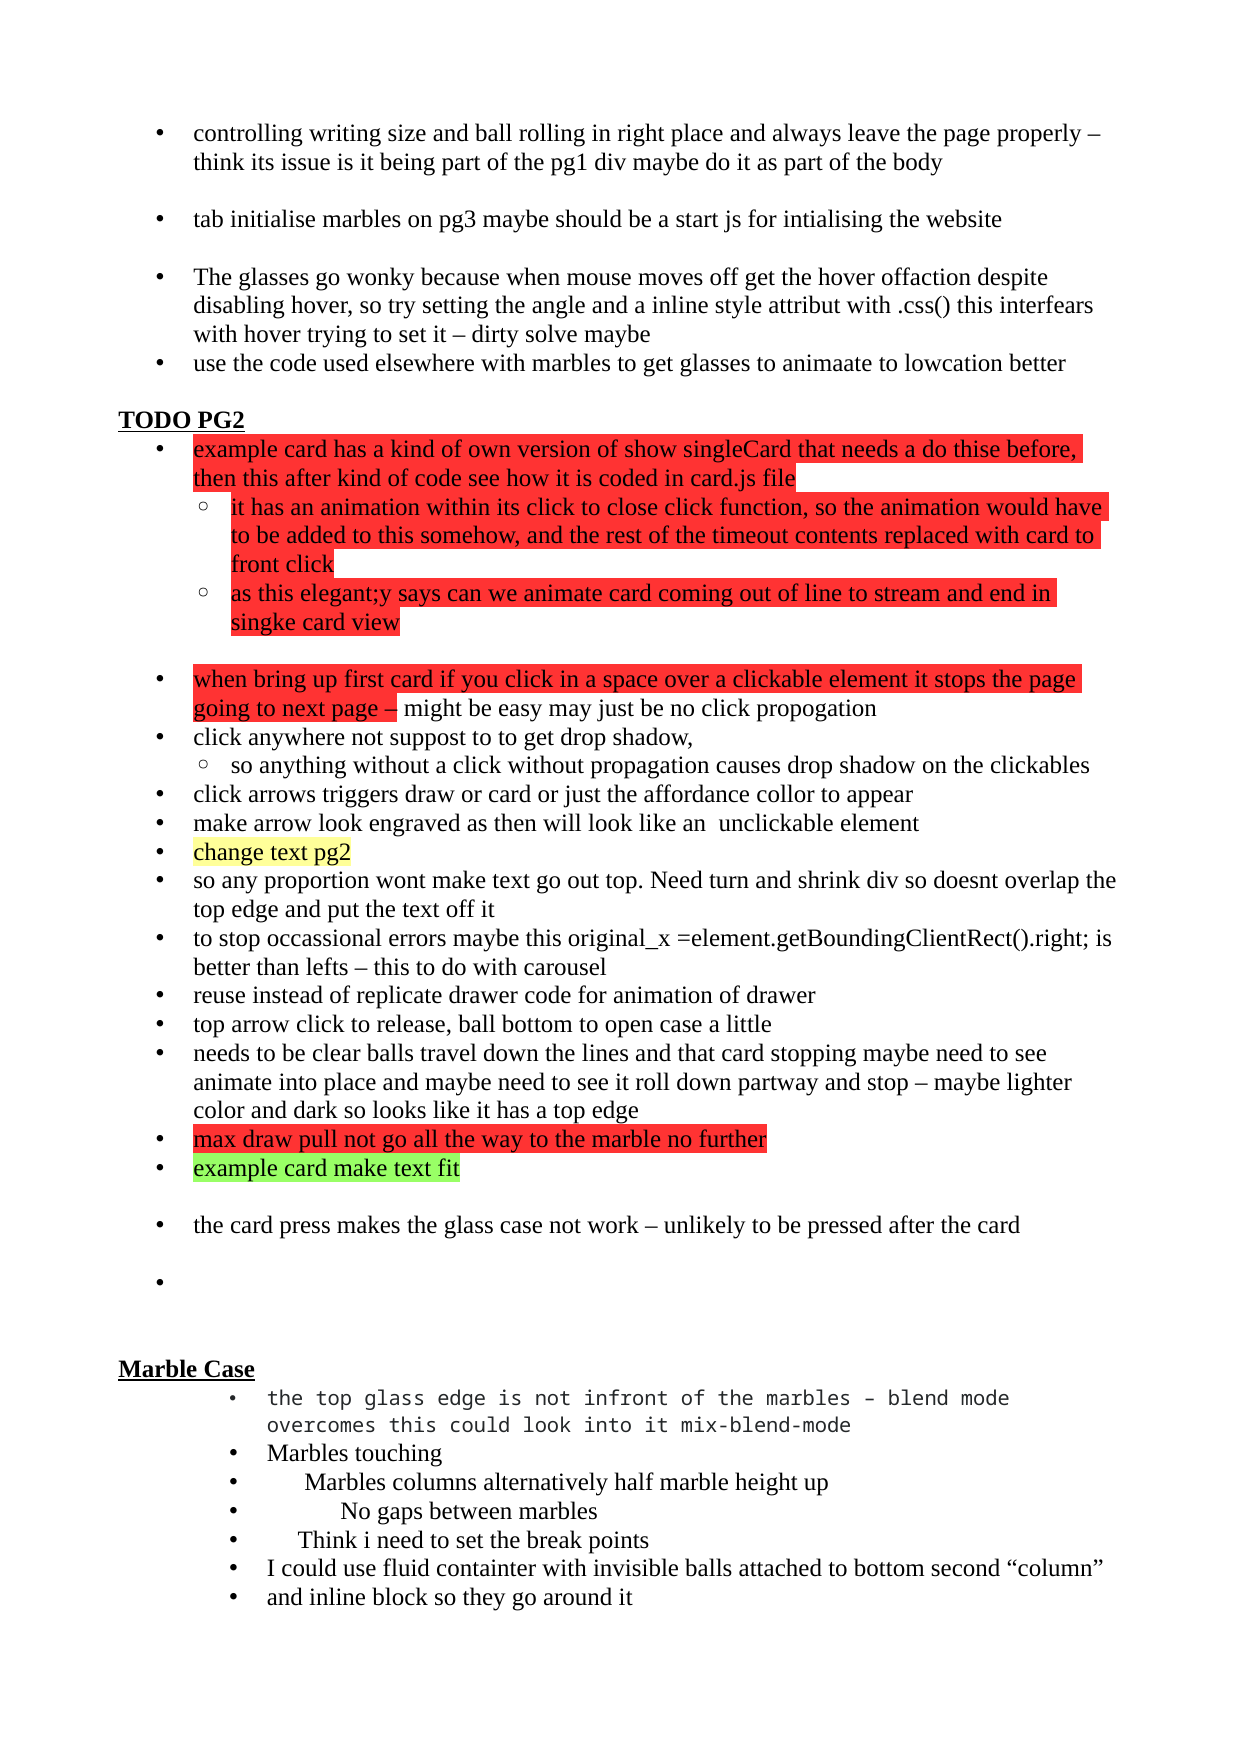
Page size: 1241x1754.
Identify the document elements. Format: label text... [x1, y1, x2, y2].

list tab initialise marbles on pg3 maybe should be a start js for intialising the website [156, 204, 1122, 233]
list click anywhere not suppost to to get drop shadow, [156, 722, 1122, 751]
list use the code used elsewhere with marbles to get glasses to animaate to lowcation better [156, 348, 1122, 377]
list example card make text fit [156, 1153, 1122, 1182]
list it has an animation within its click to close click function, so the animation would have to be added to this somehow, and the rest of the timeout contents replaced with card to front click [193, 492, 1122, 578]
list so anything without a click without propagation causes drop shadow on the clickables [193, 751, 1122, 779]
text Marble Case [118, 1354, 1122, 1383]
list to stop occassional errors maybe this original_x =element.getBoundingClientRect().right; is better than lefts – this to do with carousel [156, 923, 1122, 981]
list max draw pull not go all the way to the marble no further [156, 1124, 1122, 1153]
list I could use fluid containter with invisible balls attached to bottom second “column” [229, 1553, 1122, 1582]
list Think i need to set the break points [229, 1525, 1122, 1553]
list needs to be clear balls travel down the lines and that card stopping maybe need to see animate into place and maybe need to see it roll down partway and stop – maybe lighter color and dark so looks like it has a top edge [156, 1038, 1122, 1124]
list example card has a kind of own version of show singleCard that needs a do thise before, then this after kind of code see how it is coded in card.js file [156, 434, 1122, 492]
list so any proportion wont make text go out top. Need turn and shrink div so doesnt overlap the top edge and put the text off it [156, 866, 1122, 923]
list No gaps between marbles [229, 1496, 1122, 1525]
list and inline block so they go around it [229, 1582, 1122, 1611]
list change text pg2 [156, 837, 1122, 866]
list The glasses go wonky because when mouse moves off get the hover offaction despite disabling hover, so try setting the angle and a inline style attribut with .css() this interfears with hover trying to set it – dirty solve maybe [156, 262, 1122, 348]
list controlling writing size and ball rolling in right place and always leave the page properly – think its issue is it being part of the pg1 div maybe do it as part of the body [156, 118, 1122, 176]
list Marbles columns alternatively half marble height up [229, 1467, 1122, 1496]
list reuse instead of replicate drawer code for animation of drawer [156, 981, 1122, 1009]
list top arrow click to release, ball bottom to open case a little [156, 1009, 1122, 1038]
list as this elegant;y says can we animate card coming out of line to stream and end in singke card view [193, 578, 1122, 636]
list Marbles touching [229, 1438, 1122, 1467]
list when bring up first card if you click in a space over a clickable element it stops the page going to next page – might be easy may just be no click propogation [156, 664, 1122, 722]
list make arrow look engraved as then will look like an unclickable element [156, 808, 1122, 837]
list click arrows triggers draw or card or just the affordance collor to appear [156, 779, 1122, 808]
list the top glass edge is not infront of the marbles – blend mode overcomes this could look into it mix-blend-mode [229, 1383, 1122, 1438]
text TODO PG2 [118, 406, 1122, 434]
list the card press makes the glass case not work – unlikely to be pressed after the card [156, 1211, 1122, 1239]
